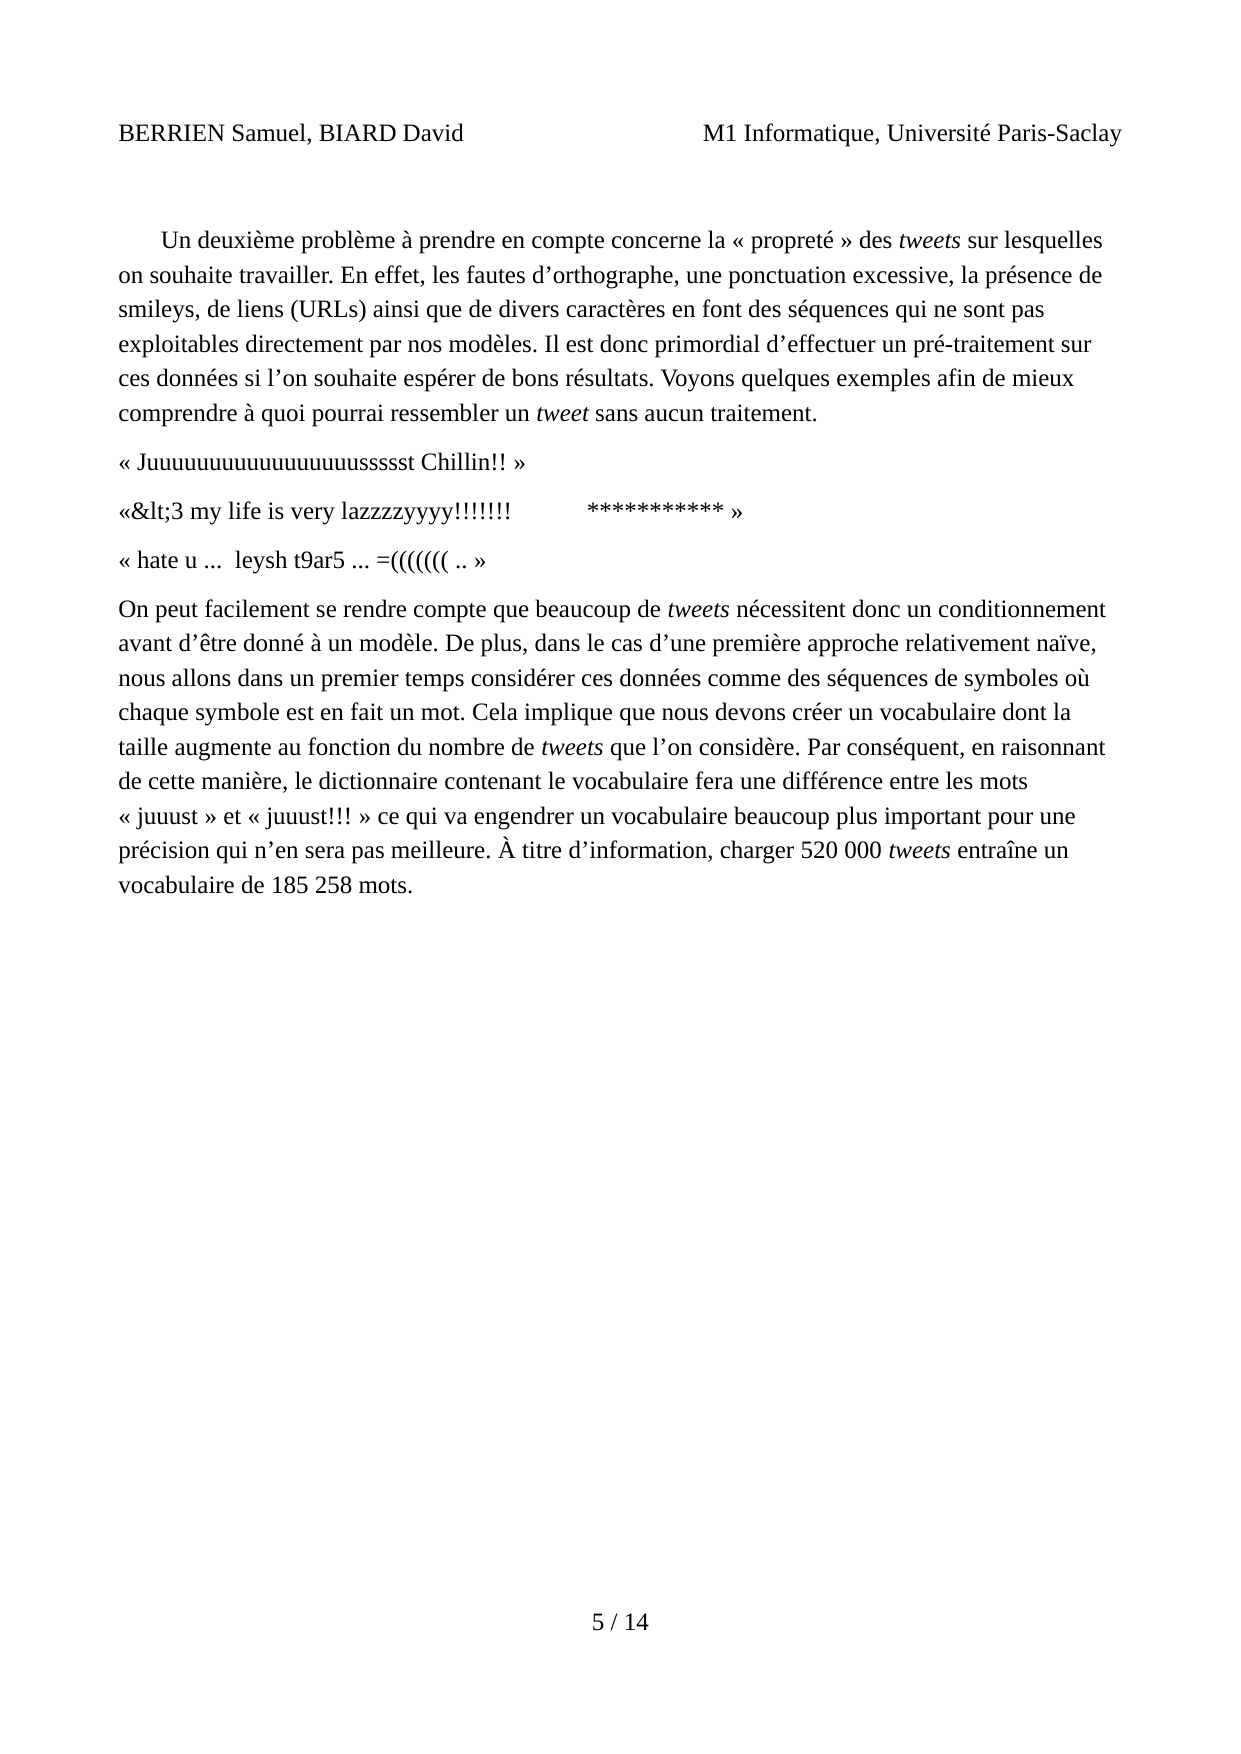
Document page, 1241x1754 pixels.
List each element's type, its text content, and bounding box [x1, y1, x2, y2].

text « Juuuuuuuuuuuuuuuuussssst Chillin!! » [118, 447, 1122, 476]
text On peut facilement se rendre compte que beaucoup de tweets nécessitent donc un conditionnement avant d’être donné à un modèle. De plus, dans le cas d’une première approche relativement naïve, nous allons dans un premier temps considérer ces données comme des séquences de symboles où chaque symbole est en fait un mot. Cela implique que nous devons créer un vocabulaire dont la taille augmente au fonction du nombre de tweets que l’on considère. Par conséquent, en raisonnant de cette manière, le dictionnaire contenant le vocabulaire fera une différence entre les mots « juuust » et « juuust!!! » ce qui va engendrer un vocabulaire beaucoup plus important pour une précision qui n’en sera pas meilleure. À titre d’information, charger 520 000 tweets entraîne un vocabulaire de 185 258 mots. [118, 594, 1122, 899]
text Un deuxième problème à prendre en compte concerne la « propreté » des tweets sur lesquelles on souhaite travailler. En effet, les fautes d’orthographe, une ponctuation excessive, la présence de smileys, de liens (URLs) ainsi que de divers caractères en font des séquences qui ne sont pas exploitables directement par nos modèles. Il est donc primordial d’effectuer un pré-traitement sur ces données si l’on souhaite espérer de bons résultats. Voyons quelques exemples afin de mieux comprendre à quoi pourrai ressembler un tweet sans aucun traitement. [118, 225, 1122, 427]
text « hate u ... leysh t9ar5 ... =((((((( .. » [118, 545, 1122, 574]
text «&lt;3 my life is very lazzzzyyyy!!!!!!! *********** » [118, 496, 1122, 525]
